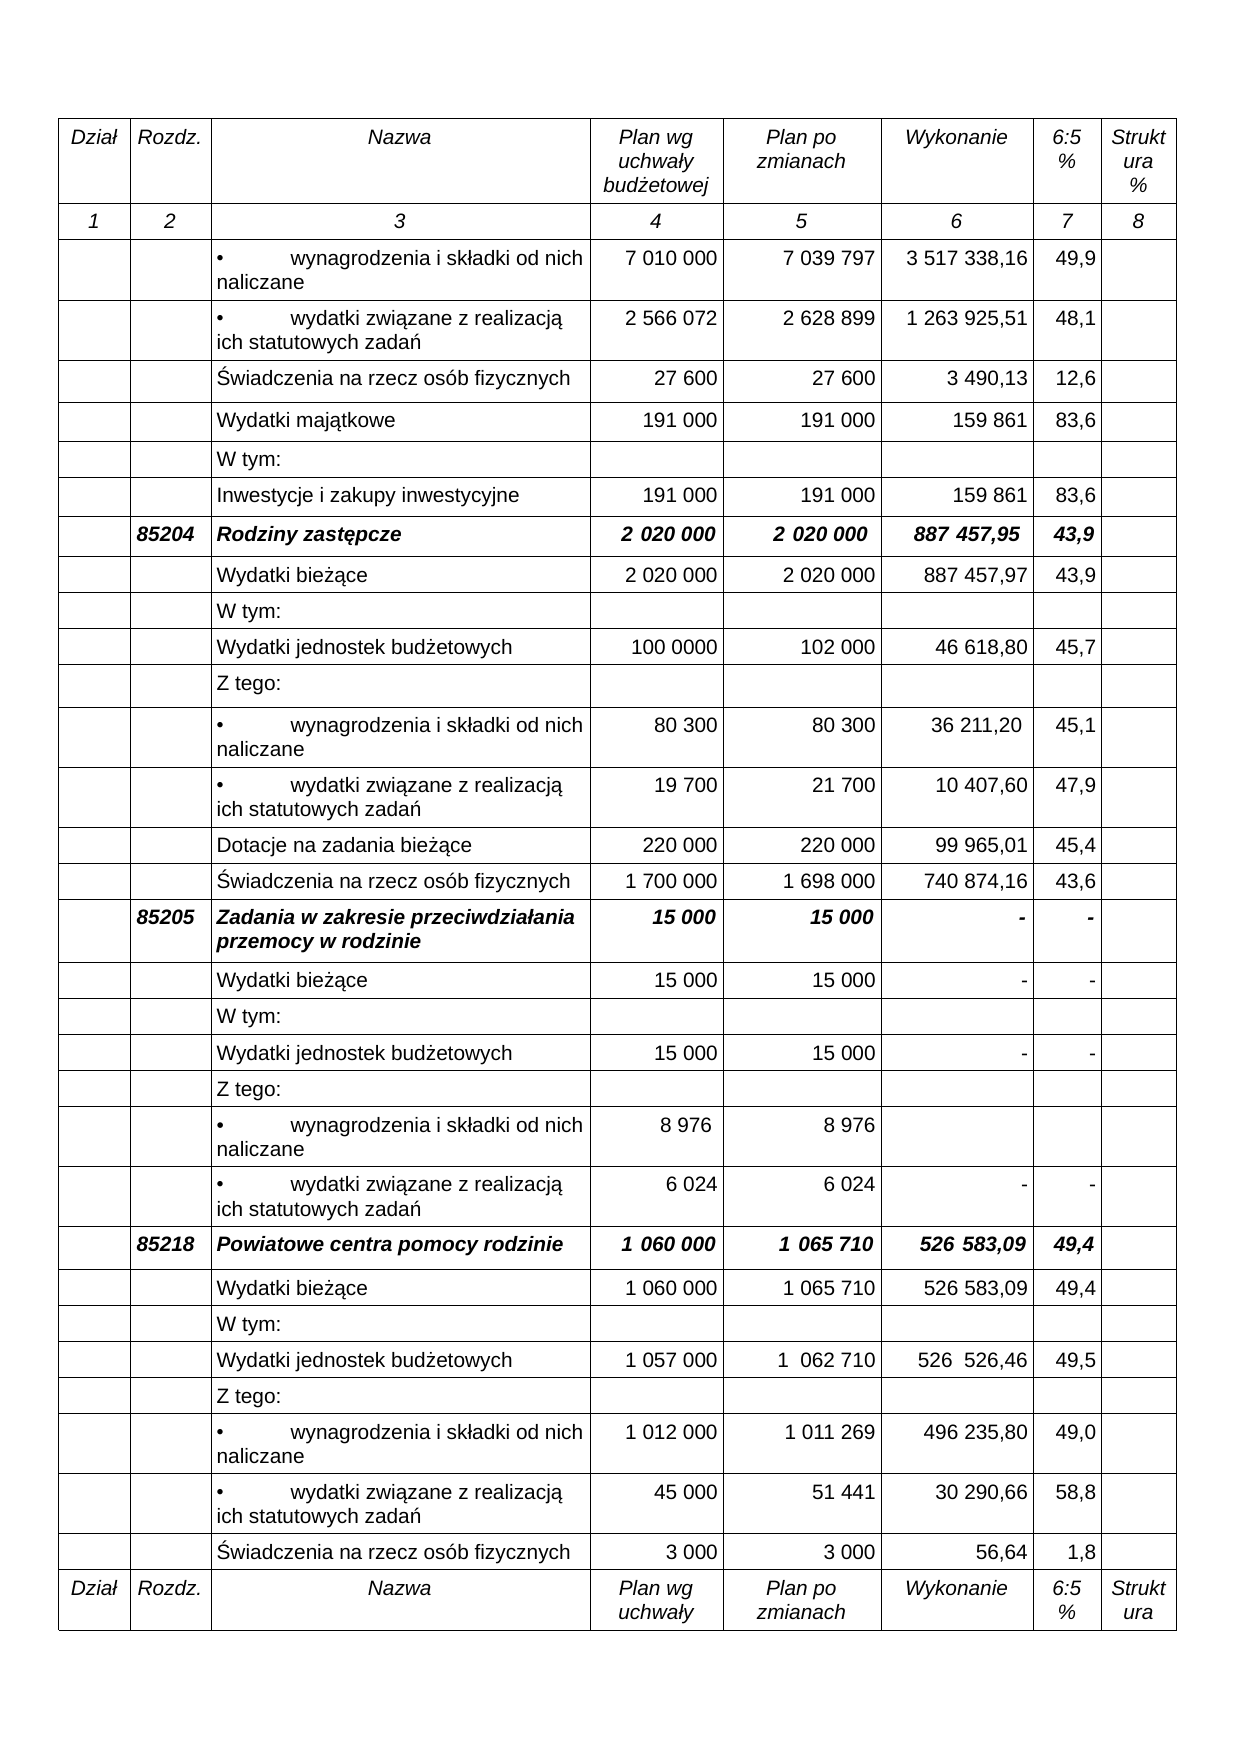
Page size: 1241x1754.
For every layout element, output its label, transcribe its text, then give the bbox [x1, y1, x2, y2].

table_cell [59, 999, 130, 1034]
table_cell [59, 517, 130, 556]
table_cell Wykonanie [882, 1570, 1033, 1630]
table_cell 15 000 [724, 1035, 881, 1070]
table_cell [131, 1306, 211, 1341]
table_cell Wykonanie [882, 119, 1033, 202]
table_cell Wydatki jednostek budżetowych [212, 629, 590, 664]
table_cell [1102, 1306, 1176, 1341]
table_cell 1 [59, 204, 130, 239]
table_cell Dotacje na zadania bieżące [212, 828, 590, 862]
table_cell [1102, 301, 1176, 359]
table_cell [59, 1107, 130, 1166]
table_cell 4 [591, 204, 723, 239]
table_cell wynagrodzenia i składki od nich naliczane [212, 1414, 590, 1473]
table_cell W tym: [212, 593, 590, 628]
table_cell [131, 478, 211, 516]
table_cell Wydatki bieżące [212, 1270, 590, 1305]
table_cell 3 517 338,16 [882, 240, 1033, 299]
table_cell [59, 1167, 130, 1226]
table_cell [59, 1378, 130, 1413]
table_cell [724, 1071, 881, 1106]
table_cell 15 000 [591, 1035, 723, 1070]
table_cell [131, 1035, 211, 1070]
table_cell [59, 301, 130, 359]
table_cell 6:5 % [1034, 1570, 1101, 1630]
table_cell - [882, 1167, 1033, 1226]
table_cell Świadczenia na rzecz osób fizycznych [212, 361, 590, 402]
table_cell [131, 999, 211, 1034]
table_cell [1102, 665, 1176, 706]
table_cell 15 000 [591, 900, 723, 962]
table_cell 1,8 [1034, 1534, 1101, 1569]
table_cell [1102, 864, 1176, 898]
table_cell 2 020 000 [591, 557, 723, 592]
table_cell [1102, 1035, 1176, 1070]
table_cell wynagrodzenia i składki od nich naliczane [212, 708, 590, 766]
table_cell [131, 629, 211, 664]
table_cell [1102, 1227, 1176, 1269]
table_cell [1102, 629, 1176, 664]
table_cell 2 020 000 [724, 517, 881, 556]
table_cell Wydatki majątkowe [212, 403, 590, 441]
table_cell 45 000 [591, 1474, 723, 1533]
table_cell [591, 999, 723, 1034]
table_cell [131, 708, 211, 766]
table_cell [1102, 708, 1176, 766]
table_cell [59, 1306, 130, 1341]
table_cell wydatki związane z realizacją ich statutowych zadań [212, 768, 590, 826]
table_cell 58,8 [1034, 1474, 1101, 1533]
table_cell [1034, 1107, 1101, 1166]
table_cell Plan po zmianach [724, 1570, 881, 1630]
table_cell [591, 1071, 723, 1106]
table_cell Z tego: [212, 1071, 590, 1106]
table_cell Rozdz. [131, 119, 211, 202]
table_cell 27 600 [724, 361, 881, 402]
table_cell 1 011 269 [724, 1414, 881, 1473]
table_cell 43,6 [1034, 864, 1101, 898]
table_cell Inwestycje i zakupy inwestycyjne [212, 478, 590, 516]
table_cell [882, 1378, 1033, 1413]
table_cell 46 618,80 [882, 629, 1033, 664]
table_cell [1102, 403, 1176, 441]
table_cell [1034, 442, 1101, 477]
table_cell 43,9 [1034, 557, 1101, 592]
table_cell 99 965,01 [882, 828, 1033, 862]
table_cell [1034, 1378, 1101, 1413]
table_cell 8 976 [591, 1107, 723, 1166]
table_cell 45,1 [1034, 708, 1101, 766]
table_cell wydatki związane z realizacją ich statutowych zadań [212, 1474, 590, 1533]
table_cell 159 861 [882, 403, 1033, 441]
table_cell 45,4 [1034, 828, 1101, 862]
table_cell 8 976 [724, 1107, 881, 1166]
table_cell [1102, 1378, 1176, 1413]
table_cell 1 057 000 [591, 1342, 723, 1377]
table_cell Z tego: [212, 1378, 590, 1413]
table_cell [59, 403, 130, 441]
table_cell - [1034, 963, 1101, 998]
table_cell 49,4 [1034, 1227, 1101, 1269]
table_cell [1102, 1414, 1176, 1473]
table_cell [59, 478, 130, 516]
table_cell [131, 1071, 211, 1106]
table_cell [131, 240, 211, 299]
table_cell 2 020 000 [591, 517, 723, 556]
table_cell Nazwa [212, 1570, 590, 1630]
table_cell [1102, 240, 1176, 299]
table_cell 2 [131, 204, 211, 239]
table_cell 15 000 [591, 963, 723, 998]
table_cell [882, 1071, 1033, 1106]
table_cell [131, 403, 211, 441]
table_cell 43,9 [1034, 517, 1101, 556]
table_cell [882, 999, 1033, 1034]
table_cell 7 [1034, 204, 1101, 239]
table_cell [882, 665, 1033, 706]
table_cell [131, 301, 211, 359]
table_cell 83,6 [1034, 403, 1101, 441]
table_cell 3 000 [591, 1534, 723, 1569]
table_cell wynagrodzenia i składki od nich naliczane [212, 240, 590, 299]
table_cell [724, 593, 881, 628]
table_cell W tym: [212, 999, 590, 1034]
table_cell [59, 768, 130, 826]
table_cell 526 583,09 [882, 1270, 1033, 1305]
table_cell 1 700 000 [591, 864, 723, 898]
table_cell [59, 593, 130, 628]
table_cell [59, 864, 130, 898]
table_cell 6:5 % [1034, 119, 1101, 202]
table_cell [1102, 1270, 1176, 1305]
table_cell Zadania w zakresie przeciwdziałania przemocy w rodzinie [212, 900, 590, 962]
table_cell Wydatki jednostek budżetowych [212, 1342, 590, 1377]
table_cell - [882, 1035, 1033, 1070]
table_cell [59, 361, 130, 402]
table_cell [882, 593, 1033, 628]
table_cell Dział [59, 1570, 130, 1630]
table_cell [131, 442, 211, 477]
table_cell 85205 [131, 900, 211, 962]
table_cell [131, 665, 211, 706]
table_cell [59, 963, 130, 998]
table_cell [1034, 1306, 1101, 1341]
table_cell [59, 900, 130, 962]
table_cell [1102, 999, 1176, 1034]
table_cell 27 600 [591, 361, 723, 402]
table_cell 36 211,20 [882, 708, 1033, 766]
table_cell Wydatki bieżące [212, 557, 590, 592]
table_cell [724, 442, 881, 477]
table_cell 2 628 899 [724, 301, 881, 359]
table_cell 3 [212, 204, 590, 239]
table_cell [59, 1342, 130, 1377]
table_cell - [1034, 1035, 1101, 1070]
table_cell [131, 1474, 211, 1533]
table_cell [59, 1071, 130, 1106]
table_cell [131, 593, 211, 628]
table_cell 6 [882, 204, 1033, 239]
table_cell - [882, 900, 1033, 962]
table_cell [1102, 1167, 1176, 1226]
table_cell 3 000 [724, 1534, 881, 1569]
table_cell 49,9 [1034, 240, 1101, 299]
table_cell 2 020 000 [724, 557, 881, 592]
table_cell 159 861 [882, 478, 1033, 516]
table_cell Wydatki bieżące [212, 963, 590, 998]
table_cell [131, 1107, 211, 1166]
table_cell [591, 1306, 723, 1341]
table_cell 15 000 [724, 900, 881, 962]
table_cell 80 300 [724, 708, 881, 766]
table_cell [59, 1270, 130, 1305]
table_cell [59, 629, 130, 664]
table_cell [131, 1378, 211, 1413]
table_cell [591, 665, 723, 706]
table_cell Dział [59, 119, 130, 202]
table_cell Struktura [1102, 1570, 1176, 1630]
table_cell [131, 1414, 211, 1473]
table_cell W tym: [212, 442, 590, 477]
table_cell • wynagrodzenia i składki od nich naliczane [212, 1107, 590, 1166]
table_cell [1102, 900, 1176, 962]
table_cell 526 526,46 [882, 1342, 1033, 1377]
table_cell [131, 768, 211, 826]
table_cell 2 566 072 [591, 301, 723, 359]
table_cell [1102, 768, 1176, 826]
table_cell 1 060 000 [591, 1270, 723, 1305]
table_cell 21 700 [724, 768, 881, 826]
table_cell [591, 442, 723, 477]
table_cell wydatki związane z realizacją ich statutowych zadań [212, 301, 590, 359]
table_cell 1 698 000 [724, 864, 881, 898]
table_cell 83,6 [1034, 478, 1101, 516]
table_cell 496 235,80 [882, 1414, 1033, 1473]
table_cell 10 407,60 [882, 768, 1033, 826]
table_cell 1 065 710 [724, 1227, 881, 1269]
table_cell 191 000 [724, 403, 881, 441]
table_cell [59, 665, 130, 706]
table_cell [882, 1306, 1033, 1341]
table_cell [59, 1534, 130, 1569]
table_cell [1034, 999, 1101, 1034]
table_cell [1034, 1071, 1101, 1106]
table_cell 30 290,66 [882, 1474, 1033, 1533]
table_cell [131, 557, 211, 592]
table_cell 1 012 000 [591, 1414, 723, 1473]
table_cell 220 000 [591, 828, 723, 862]
table_cell 6 024 [724, 1167, 881, 1226]
table_cell 3 490,13 [882, 361, 1033, 402]
table_cell 887 457,95 [882, 517, 1033, 556]
table_cell [1102, 1534, 1176, 1569]
table_cell - [1034, 900, 1101, 962]
table_cell [59, 1227, 130, 1269]
table_cell Z tego: [212, 665, 590, 706]
table_cell 220 000 [724, 828, 881, 862]
table_cell [1102, 828, 1176, 862]
table_cell 12,6 [1034, 361, 1101, 402]
table_cell Nazwa [212, 119, 590, 202]
table_cell [591, 593, 723, 628]
table_cell [1102, 1474, 1176, 1533]
table_cell [131, 864, 211, 898]
table_cell Struktura % [1102, 119, 1176, 202]
table_cell [1102, 1342, 1176, 1377]
table_cell 100 0000 [591, 629, 723, 664]
table_cell [1102, 478, 1176, 516]
table_cell [1102, 1071, 1176, 1106]
table_cell 887 457,97 [882, 557, 1033, 592]
table_cell Wydatki jednostek budżetowych [212, 1035, 590, 1070]
table_cell [59, 557, 130, 592]
table_cell [59, 1474, 130, 1533]
table_cell W tym: [212, 1306, 590, 1341]
table_cell [59, 708, 130, 766]
table_cell [724, 999, 881, 1034]
table_cell [131, 828, 211, 862]
table_cell 51 441 [724, 1474, 881, 1533]
table_cell [131, 963, 211, 998]
table_cell [1034, 593, 1101, 628]
table_cell [1102, 963, 1176, 998]
table_cell [1034, 665, 1101, 706]
table_cell [131, 361, 211, 402]
table_cell [59, 442, 130, 477]
table_cell Świadczenia na rzecz osób fizycznych [212, 1534, 590, 1569]
table_cell - [882, 963, 1033, 998]
table_cell 85218 [131, 1227, 211, 1269]
table_cell [131, 1270, 211, 1305]
table_cell [131, 1167, 211, 1226]
table_cell Plan po zmianach [724, 119, 881, 202]
table_cell [882, 442, 1033, 477]
table_cell [59, 240, 130, 299]
table_cell - [1034, 1167, 1101, 1226]
table_cell 49,5 [1034, 1342, 1101, 1377]
table_cell 740 874,16 [882, 864, 1033, 898]
table_cell [59, 1414, 130, 1473]
table_cell [1102, 1107, 1176, 1166]
table_cell 80 300 [591, 708, 723, 766]
table_cell 8 [1102, 204, 1176, 239]
table_cell [1102, 442, 1176, 477]
table_cell Plan wg uchwały budżetowej [591, 119, 723, 202]
table_cell [724, 665, 881, 706]
table_cell 191 000 [591, 403, 723, 441]
table_cell [1102, 557, 1176, 592]
table_cell 85204 [131, 517, 211, 556]
table_cell [131, 1342, 211, 1377]
table_cell 191 000 [591, 478, 723, 516]
table_cell 48,1 [1034, 301, 1101, 359]
table_cell 5 [724, 204, 881, 239]
table_cell Świadczenia na rzecz osób fizycznych [212, 864, 590, 898]
table_cell [724, 1306, 881, 1341]
table_cell 56,64 [882, 1534, 1033, 1569]
table_cell wydatki związane z realizacją ich statutowych zadań [212, 1167, 590, 1226]
table_cell [724, 1378, 881, 1413]
table_cell 1 062 710 [724, 1342, 881, 1377]
table_cell 1 065 710 [724, 1270, 881, 1305]
table_cell [59, 828, 130, 862]
table_cell Plan wg uchwały [591, 1570, 723, 1630]
table_cell 47,9 [1034, 768, 1101, 826]
table_cell 49,0 [1034, 1414, 1101, 1473]
table_cell Rodziny zastępcze [212, 517, 590, 556]
table_cell Powiatowe centra pomocy rodzinie [212, 1227, 590, 1269]
table_cell 19 700 [591, 768, 723, 826]
table_cell 49,4 [1034, 1270, 1101, 1305]
table_cell [591, 1378, 723, 1413]
table_cell Rozdz. [131, 1570, 211, 1630]
table_cell 102 000 [724, 629, 881, 664]
table_cell 15 000 [724, 963, 881, 998]
table_cell 6 024 [591, 1167, 723, 1226]
table_cell 1 263 925,51 [882, 301, 1033, 359]
table_cell 1 060 000 [591, 1227, 723, 1269]
table_cell 191 000 [724, 478, 881, 516]
table_cell [882, 1107, 1033, 1166]
table_cell 7 010 000 [591, 240, 723, 299]
table_cell [59, 1035, 130, 1070]
table_cell [131, 1534, 211, 1569]
table_cell [1102, 517, 1176, 556]
table_cell [1102, 361, 1176, 402]
table_cell [1102, 593, 1176, 628]
table_cell 7 039 797 [724, 240, 881, 299]
table_cell 45,7 [1034, 629, 1101, 664]
table_cell 526 583,09 [882, 1227, 1033, 1269]
